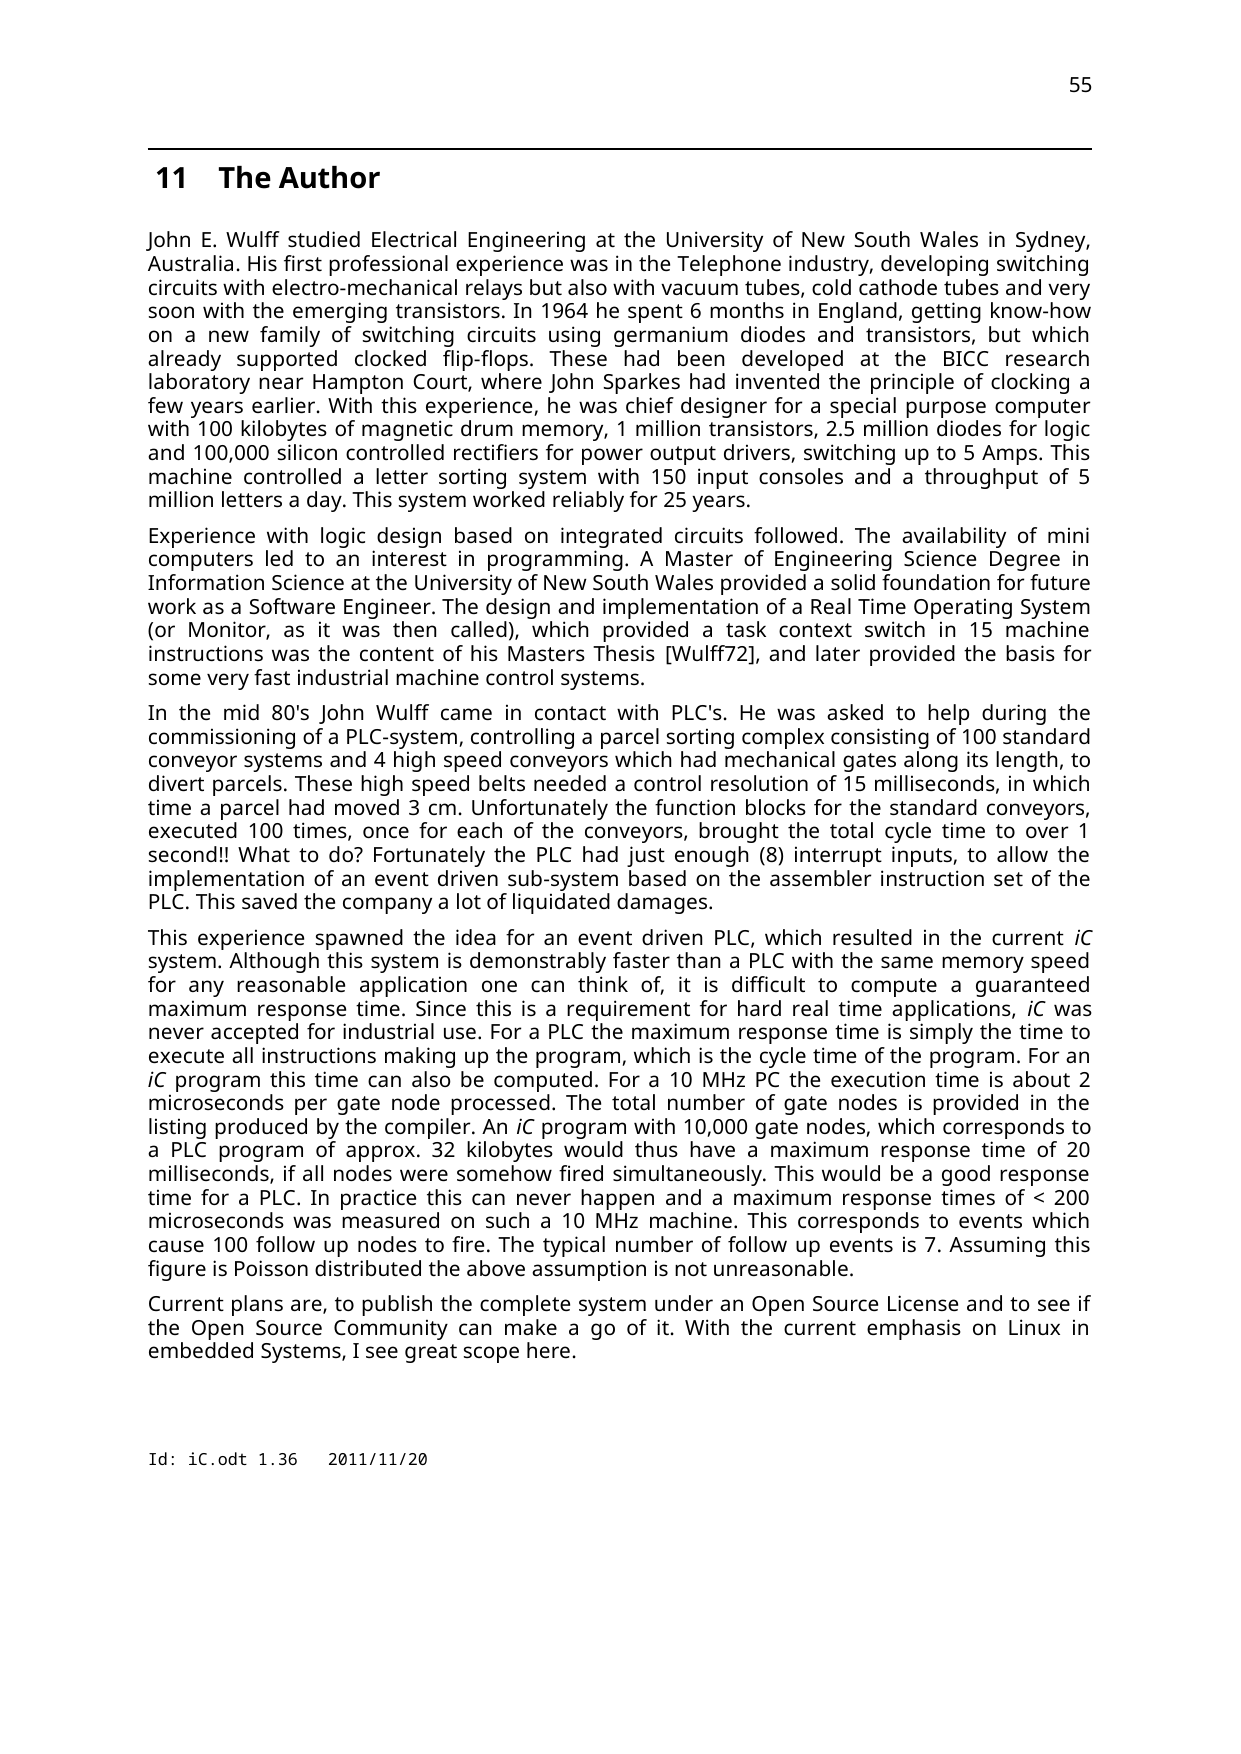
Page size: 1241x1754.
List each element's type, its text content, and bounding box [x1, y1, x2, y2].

text Current plans are, to publish the complete system under an Open Source License and to see if the Open Source Community can make a go of it. With the current emphasis on Linux in embedded Systems, I see great scope here. [148, 1293, 1092, 1364]
text Id: iC.odt 1.36 2011/11/20 [148, 1446, 1092, 1470]
subtitle The Author [148, 150, 1092, 204]
text John E. Wulff studied Electrical Engineering at the University of New South Wales in Sydney, Australia. His first professional experience was in the Telephone industry, developing switching circuits with electro-mechanical relays but also with vacuum tubes, cold cathode tubes and very soon with the emerging transistors. In 1964 he spent 6 months in England, getting know-how on a new family of switching circuits using germanium diodes and transistors, but which already supported clocked flip-flops. These had been developed at the BICC research laboratory near Hampton Court, where John Sparkes had invented the principle of clocking a few years earlier. With this experience, he was chief designer for a special purpose computer with 100 kilobytes of magnetic drum memory, 1 million transistors, 2.5 million diodes for logic and 100,000 silicon controlled rectifiers for power output drivers, switching up to 5 Amps. This machine controlled a letter sorting system with 150 input consoles and a throughput of 5 million letters a day. This system worked reliably for 25 years. [148, 229, 1092, 513]
text This experience spawned the idea for an event driven PLC, which resulted in the current iC system. Although this system is demonstrably faster than a PLC with the same memory speed for any reasonable application one can think of, it is difficult to compute a guaranteed maximum response time. Since this is a requirement for hard real time applications, iC was never accepted for industrial use. For a PLC the maximum response time is simply the time to execute all instructions making up the program, which is the cycle time of the program. For an iC program this time can also be computed. For a 10 MHz PC the execution time is about 2 microseconds per gate node processed. The total number of gate nodes is provided in the listing produced by the compiler. An iC program with 10,000 gate nodes, which corresponds to a PLC program of approx. 32 kilobytes would thus have a maximum response time of 20 milliseconds, if all nodes were somehow fired simultaneously. This would be a good response time for a PLC. In practice this can never happen and a maximum response times of < 200 microseconds was measured on such a 10 MHz machine. This corresponds to events which cause 100 follow up nodes to fire. The typical number of follow up events is 7. Assuming this figure is Poisson distributed the above assumption is not unreasonable. [148, 926, 1092, 1281]
text Experience with logic design based on integrated circuits followed. The availability of mini computers led to an interest in programming. A Master of Engineering Science Degree in Information Science at the University of New South Wales provided a solid foundation for future work as a Software Engineer. The design and implementation of a Real Time Operating System (or Monitor, as it was then called), which provided a task context switch in 15 machine instructions was the content of his Masters Thesis [Wulff72], and later provided the basis for some very fast industrial machine control systems. [148, 524, 1092, 690]
text In the mid 80's John Wulff came in contact with PLC's. He was asked to help during the commissioning of a PLC-system, controlling a parcel sorting complex consisting of 100 standard conveyor systems and 4 high speed conveyors which had mechanical gates along its length, to divert parcels. These high speed belts needed a control resolution of 15 milliseconds, in which time a parcel had moved 3 cm. Unfortunately the function blocks for the standard conveyors, executed 100 times, once for each of the conveyors, brought the total cycle time to over 1 second!! What to do? Fortunately the PLC had just enough (8) interrupt inputs, to allow the implementation of an event driven sub-system based on the assembler instruction set of the PLC. This saved the company a lot of liquidated damages. [148, 702, 1092, 914]
